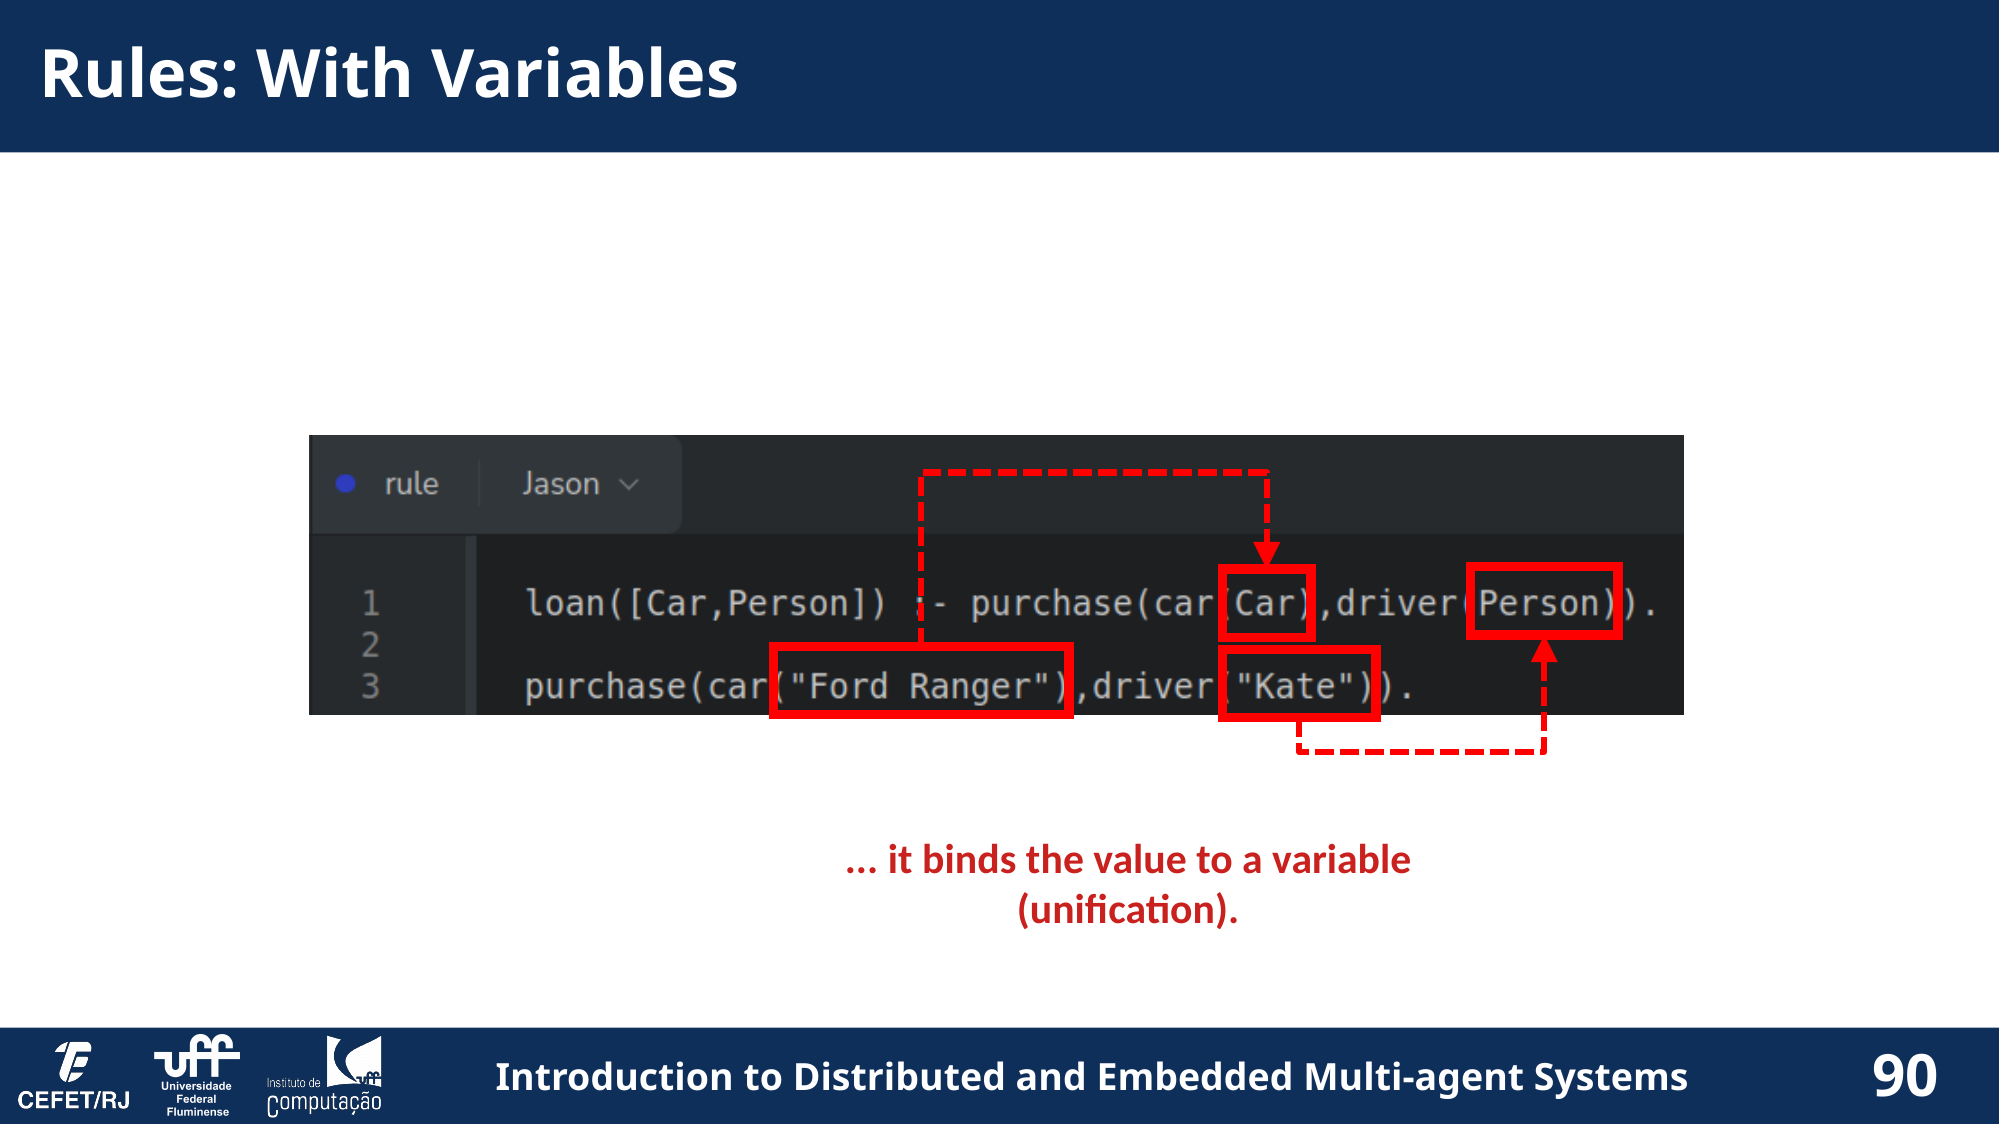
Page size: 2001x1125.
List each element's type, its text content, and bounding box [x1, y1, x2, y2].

picture [778, 651, 1064, 710]
picture [18, 1021, 129, 1125]
picture [1227, 654, 1371, 713]
picture [309, 435, 1684, 715]
text_box Rules: With Variables [25, 23, 1999, 119]
text_box ... it binds the value to a variable (unification). [762, 824, 1495, 939]
picture [265, 1033, 383, 1118]
picture [153, 1033, 241, 1121]
